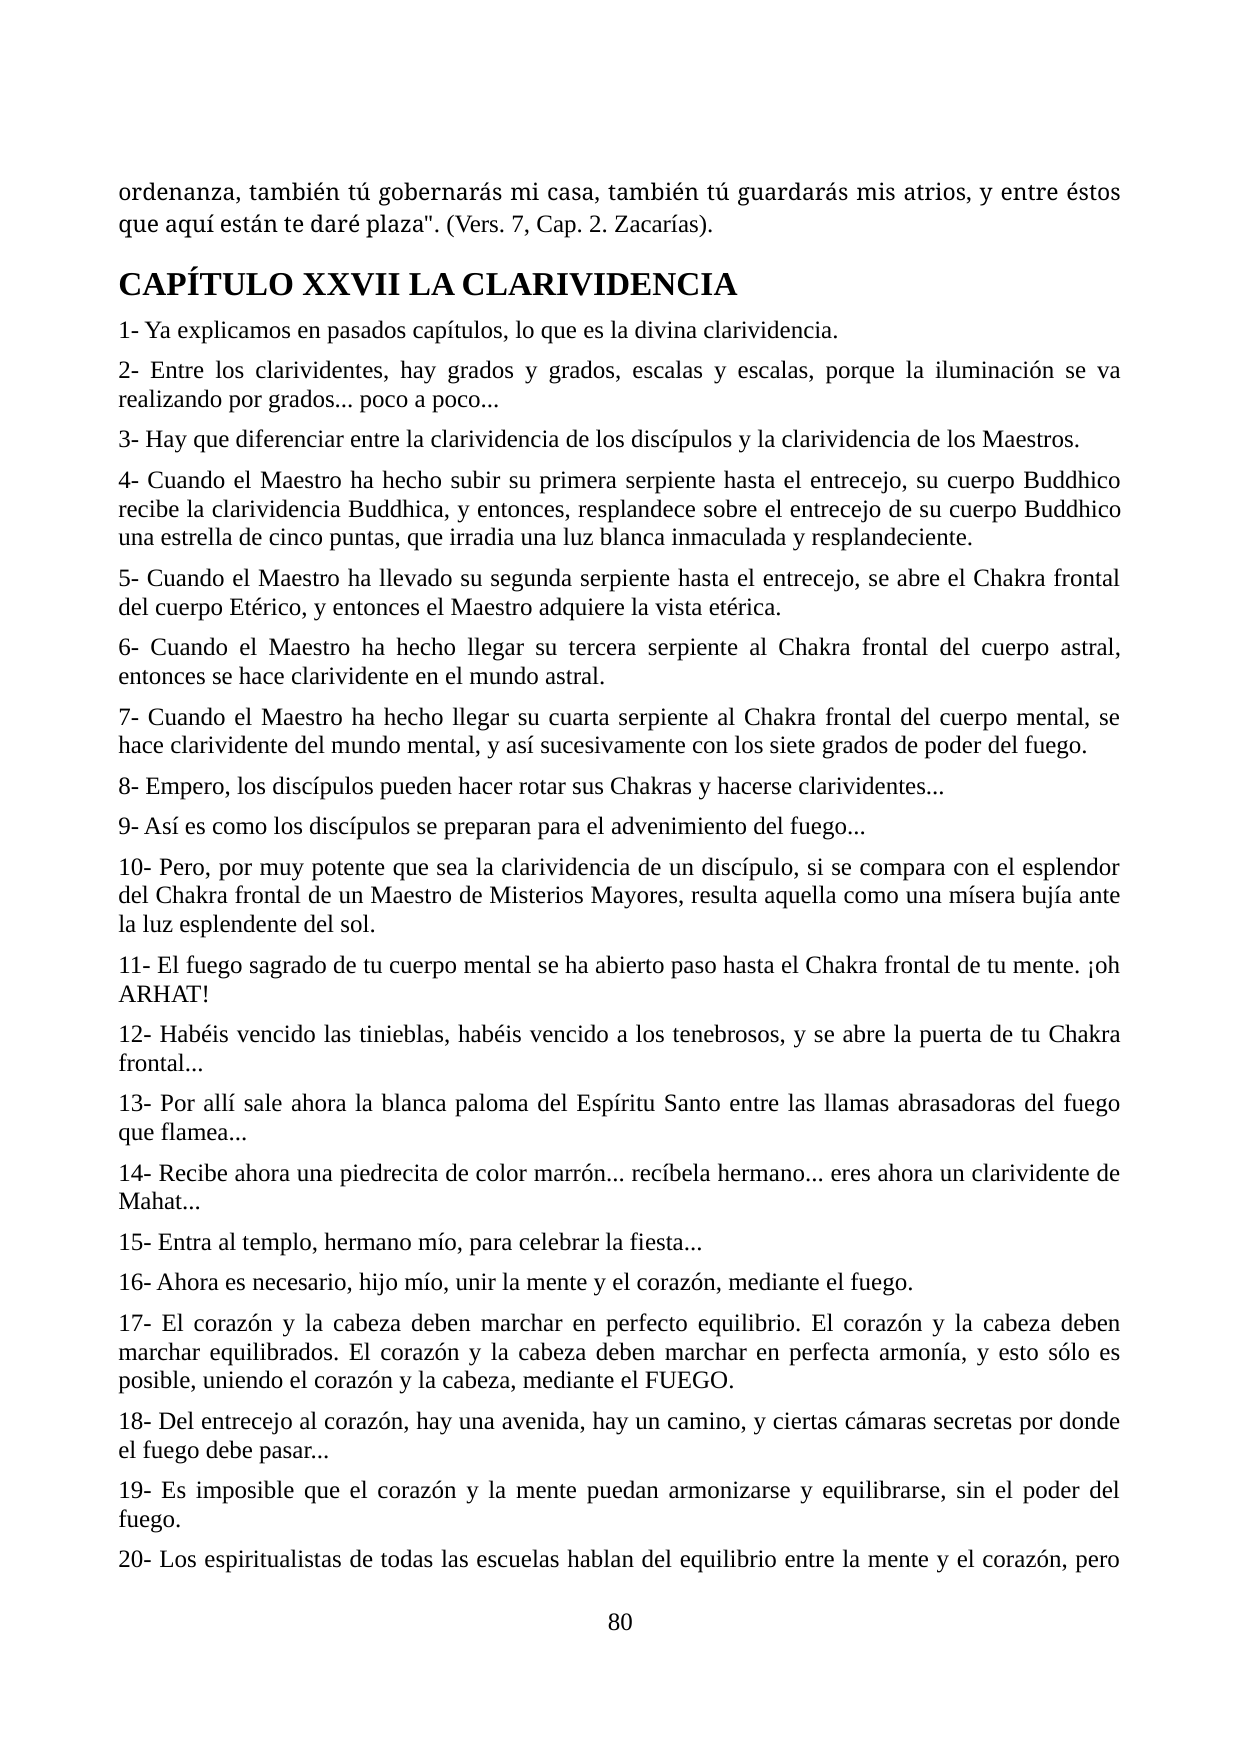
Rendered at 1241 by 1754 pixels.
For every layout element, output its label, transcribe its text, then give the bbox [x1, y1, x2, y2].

text 14- Recibe ahora una piedrecita de color marrón... recíbela hermano... eres ahora un clarividente de Mahat... [118, 1158, 1122, 1215]
subtitle CAPÍTULO XXVII LA CLARIVIDENCIA [118, 264, 1122, 302]
text 5- Cuando el Maestro ha llevado su segunda serpiente hasta el entrecejo, se abre el Chakra frontal del cuerpo Etérico, y entonces el Maestro adquiere la vista etérica. [118, 563, 1122, 621]
text 18- Del entrecejo al corazón, hay una avenida, hay un camino, y ciertas cámaras secretas por donde el fuego debe pasar... [118, 1406, 1122, 1463]
text 10- Pero, por muy potente que sea la clarividencia de un discípulo, si se compara con el esplendor del Chakra frontal de un Maestro de Misterios Mayores, resulta aquella como una mísera bujía ante la luz esplendente del sol. [118, 852, 1122, 938]
text 6- Cuando el Maestro ha hecho llegar su tercera serpiente al Chakra frontal del cuerpo astral, entonces se hace clarividente en el mundo astral. [118, 632, 1122, 690]
text 9- Así es como los discípulos se preparan para el advenimiento del fuego... [118, 811, 1122, 840]
text 1- Ya explicamos en pasados capítulos, lo que es la divina clarividencia. [118, 315, 1122, 343]
text 19- Es imposible que el corazón y la mente puedan armonizarse y equilibrarse, sin el poder del fuego. [118, 1475, 1122, 1533]
text 8- Empero, los discípulos pueden hacer rotar sus Chakras y hacerse clarividentes... [118, 771, 1122, 799]
text 12- Habéis vencido las tinieblas, habéis vencido a los tenebrosos, y se abre la puerta de tu Chakra frontal... [118, 1019, 1122, 1077]
text 7- Cuando el Maestro ha hecho llegar su cuarta serpiente al Chakra frontal del cuerpo mental, se hace clarividente del mundo mental, y así sucesivamente con los siete grados de poder del fuego. [118, 702, 1122, 759]
text 16- Ahora es necesario, hijo mío, unir la mente y el corazón, mediante el fuego. [118, 1267, 1122, 1296]
text 11- El fuego sagrado de tu cuerpo mental se ha abierto paso hasta el Chakra frontal de tu mente. ¡oh ARHAT! [118, 950, 1122, 1007]
text 2- Entre los clarividentes, hay grados y grados, escalas y escalas, porque la iluminación se va realizando por grados... poco a poco... [118, 355, 1122, 413]
text 3- Hay que diferenciar entre la clarividencia de los discípulos y la clarividencia de los Maestros. [118, 424, 1122, 453]
text ordenanza, también tú gobernarás mi casa, también tú guardarás mis atrios, y entre éstos que aquí están te daré plaza". (Vers. 7, Cap. 2. Zacarías). [118, 176, 1122, 239]
text 4- Cuando el Maestro ha hecho subir su primera serpiente hasta el entrecejo, su cuerpo Buddhico recibe la clarividencia Buddhica, y entonces, resplandece sobre el entrecejo de su cuerpo Buddhico una estrella de cinco puntas, que irradia una luz blanca inmaculada y resplandeciente. [118, 465, 1122, 551]
text 15- Entra al templo, hermano mío, para celebrar la fiesta... [118, 1227, 1122, 1256]
text 17- El corazón y la cabeza deben marchar en perfecto equilibrio. El corazón y la cabeza deben marchar equilibrados. El corazón y la cabeza deben marchar en perfecta armonía, y esto sólo es posible, uniendo el corazón y la cabeza, mediante el FUEGO. [118, 1308, 1122, 1394]
text 13- Por allí sale ahora la blanca paloma del Espíritu Santo entre las llamas abrasadoras del fuego que flamea... [118, 1088, 1122, 1146]
text 20- Los espiritualistas de todas las escuelas hablan del equilibrio entre la mente y el corazón, pero [118, 1544, 1122, 1573]
